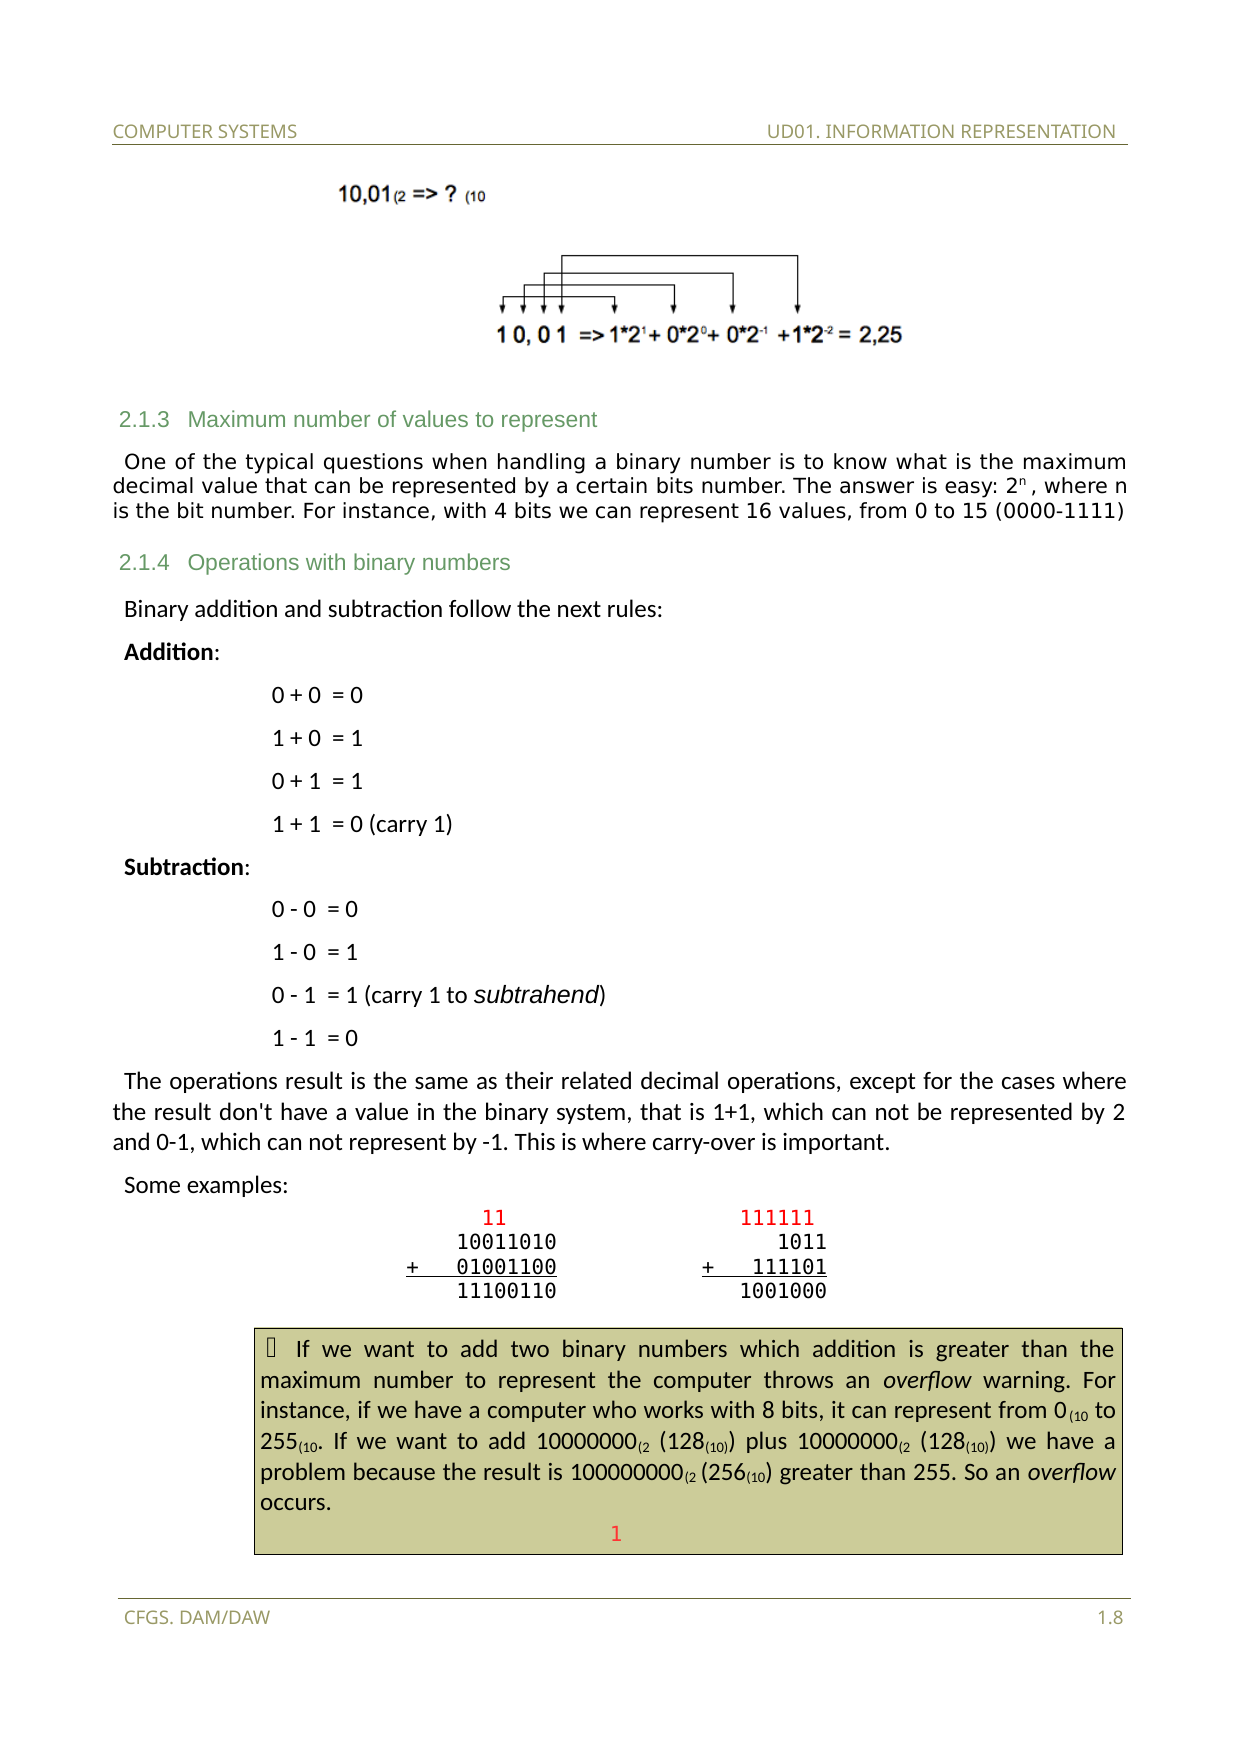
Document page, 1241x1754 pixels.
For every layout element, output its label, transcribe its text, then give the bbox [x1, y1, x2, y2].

subtitle Maximum number of values to represent [112, 406, 1128, 432]
subtitle Operations with binary numbers [112, 548, 1128, 575]
text 0 + 0 = 0 [260, 679, 1128, 709]
text 10011010 1011 [111, 1230, 1128, 1255]
text 1 + 1 = 0 (carry 1) [260, 808, 1128, 838]
text Addition: [112, 636, 1128, 667]
text 1 - 0 = 1 [260, 936, 1128, 967]
picture [322, 173, 918, 356]
text Subtraction: [112, 851, 1128, 881]
text 11100110 1001000 [111, 1279, 1128, 1303]
text 1 + 0 = 1 [260, 722, 1128, 752]
text 1 [255, 1511, 1122, 1554]
text Some examples: [112, 1169, 1128, 1200]
text 0 - 0 = 0 [260, 893, 1128, 924]
text  If we want to add two binary numbers which addition is greater than the maximum number to represent the computer throws an overflow warning. For instance, if we have a computer who works with 8 bits, it can represent from 0(10 to 255(10. If we want to add 10000000(2 (128(10)) plus 10000000(2 (128(10)) we have a problem because the result is 100000000(2 (256(10) greater than 255. So an overflow occurs. [255, 1329, 1122, 1511]
text Binary addition and subtraction follow the next rules: [112, 593, 1128, 624]
text + 01001100 + 111101 [111, 1255, 1128, 1279]
text One of the typical questions when handling a binary number is to know what is the maximum decimal value that can be represented by a certain bits number. The answer is easy: 2n , where n is the bit number. For instance, with 4 bits we can represent 16 values, from 0 to 15 (0000-1111) [112, 450, 1128, 523]
text 1 - 1 = 0 [260, 1022, 1128, 1053]
text 0 + 1 = 1 [260, 765, 1128, 795]
text 0 - 1 = 1 (carry 1 to subtrahend) [260, 979, 1128, 1010]
text 11 111111 [111, 1206, 1128, 1230]
text The operations result is the same as their related decimal operations, except for the cases where the result don't have a value in the binary system, that is 1+1, which can not be represented by 2 and 0-1, which can not represent by -1. This is where carry-over is important. [112, 1065, 1128, 1157]
